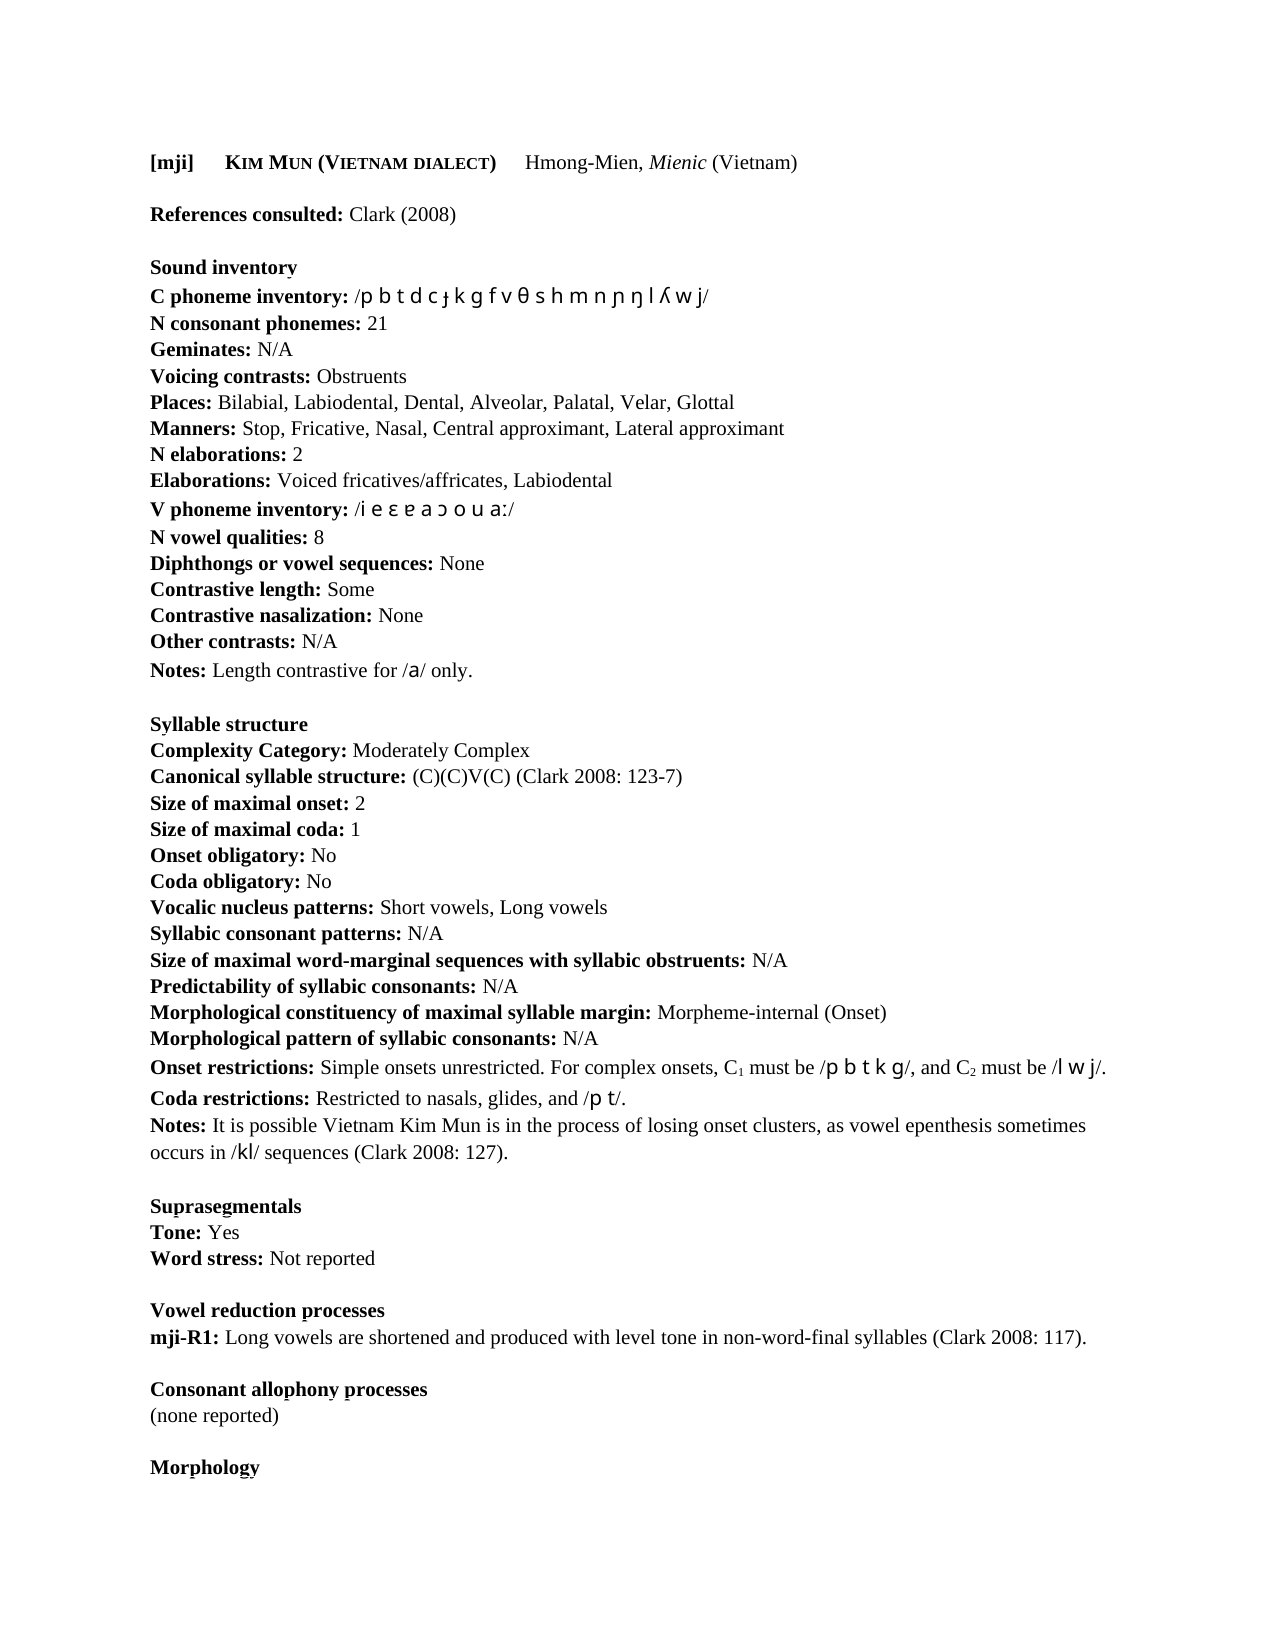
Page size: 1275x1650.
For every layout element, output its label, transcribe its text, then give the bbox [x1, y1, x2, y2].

text Other contrasts: N/A [150, 629, 1125, 653]
text Suprasegmentals [150, 1194, 1125, 1218]
text [mji] Kim Mun (Vietnam dialect) Hmong-Mien, Mienic (Vietnam) [150, 150, 1125, 174]
text Contrastive length: Some [150, 577, 1125, 601]
text N elaborations: 2 [150, 442, 1125, 466]
text Coda obligatory: No [150, 869, 1125, 893]
text Morphology [150, 1455, 1125, 1479]
text Coda restrictions: Restricted to nasals, glides, and /p t/. [150, 1083, 1125, 1111]
text References consulted: Clark (2008) [150, 202, 1125, 226]
text Vowel reduction processes [150, 1298, 1125, 1322]
text Onset obligatory: No [150, 843, 1125, 867]
text Voicing contrasts: Obstruents [150, 363, 1125, 388]
text Predictability of syllabic consonants: N/A [150, 974, 1125, 998]
text Consonant allophony processes [150, 1377, 1125, 1401]
text Geminates: N/A [150, 337, 1125, 361]
text Size of maximal onset: 2 [150, 791, 1125, 815]
text Complexity Category: Moderately Complex [150, 738, 1125, 762]
text V phoneme inventory: /i e ɛ ɐ a ɔ o u aː/ [150, 494, 1125, 523]
text Notes: Length contrastive for /a/ only. [150, 656, 1125, 684]
text Canonical syllable structure: (C)(C)V(C) (Clark 2008: 123-7) [150, 764, 1125, 788]
text Manners: Stop, Fricative, Nasal, Central approximant, Lateral approximant [150, 416, 1125, 440]
text N vowel qualities: 8 [150, 525, 1125, 549]
text Word stress: Not reported [150, 1246, 1125, 1270]
text Syllabic consonant patterns: N/A [150, 921, 1125, 945]
text N consonant phonemes: 21 [150, 311, 1125, 335]
text Onset restrictions: Simple onsets unrestricted. For complex onsets, C1 must be /p b t k ɡ/, and C2 must be /l w j/. [150, 1052, 1125, 1081]
text Sound inventory [150, 254, 1125, 279]
text Size of maximal word-marginal sequences with syllabic obstruents: N/A [150, 947, 1125, 972]
text Tone: Yes [150, 1220, 1125, 1244]
text Vocalic nucleus patterns: Short vowels, Long vowels [150, 895, 1125, 919]
text Places: Bilabial, Labiodental, Dental, Alveolar, Palatal, Velar, Glottal [150, 390, 1125, 414]
text Syllable structure [150, 712, 1125, 736]
text Morphological pattern of syllabic consonants: N/A [150, 1026, 1125, 1050]
text Elaborations: Voiced fricatives/affricates, Labiodental [150, 468, 1125, 492]
text Diphthongs or vowel sequences: None [150, 551, 1125, 575]
text Contrastive nasalization: None [150, 603, 1125, 627]
text mji-R1: Long vowels are shortened and produced with level tone in non-word-final syllables (Clark 2008: 117). [150, 1324, 1125, 1349]
text C phoneme inventory: /p b t d c ɟ k ɡ f v θ s h m n ɲ ŋ l ʎ w j/ [150, 281, 1125, 309]
text Size of maximal coda: 1 [150, 817, 1125, 841]
text Morphological constituency of maximal syllable margin: Morpheme-internal (Onset) [150, 1000, 1125, 1024]
text (none reported) [150, 1403, 1125, 1427]
text Notes: It is possible Vietnam Kim Mun is in the process of losing onset clusters, as vowel epenthesis sometimes occurs in /kl/ sequences (Clark 2008: 127). [150, 1113, 1125, 1166]
